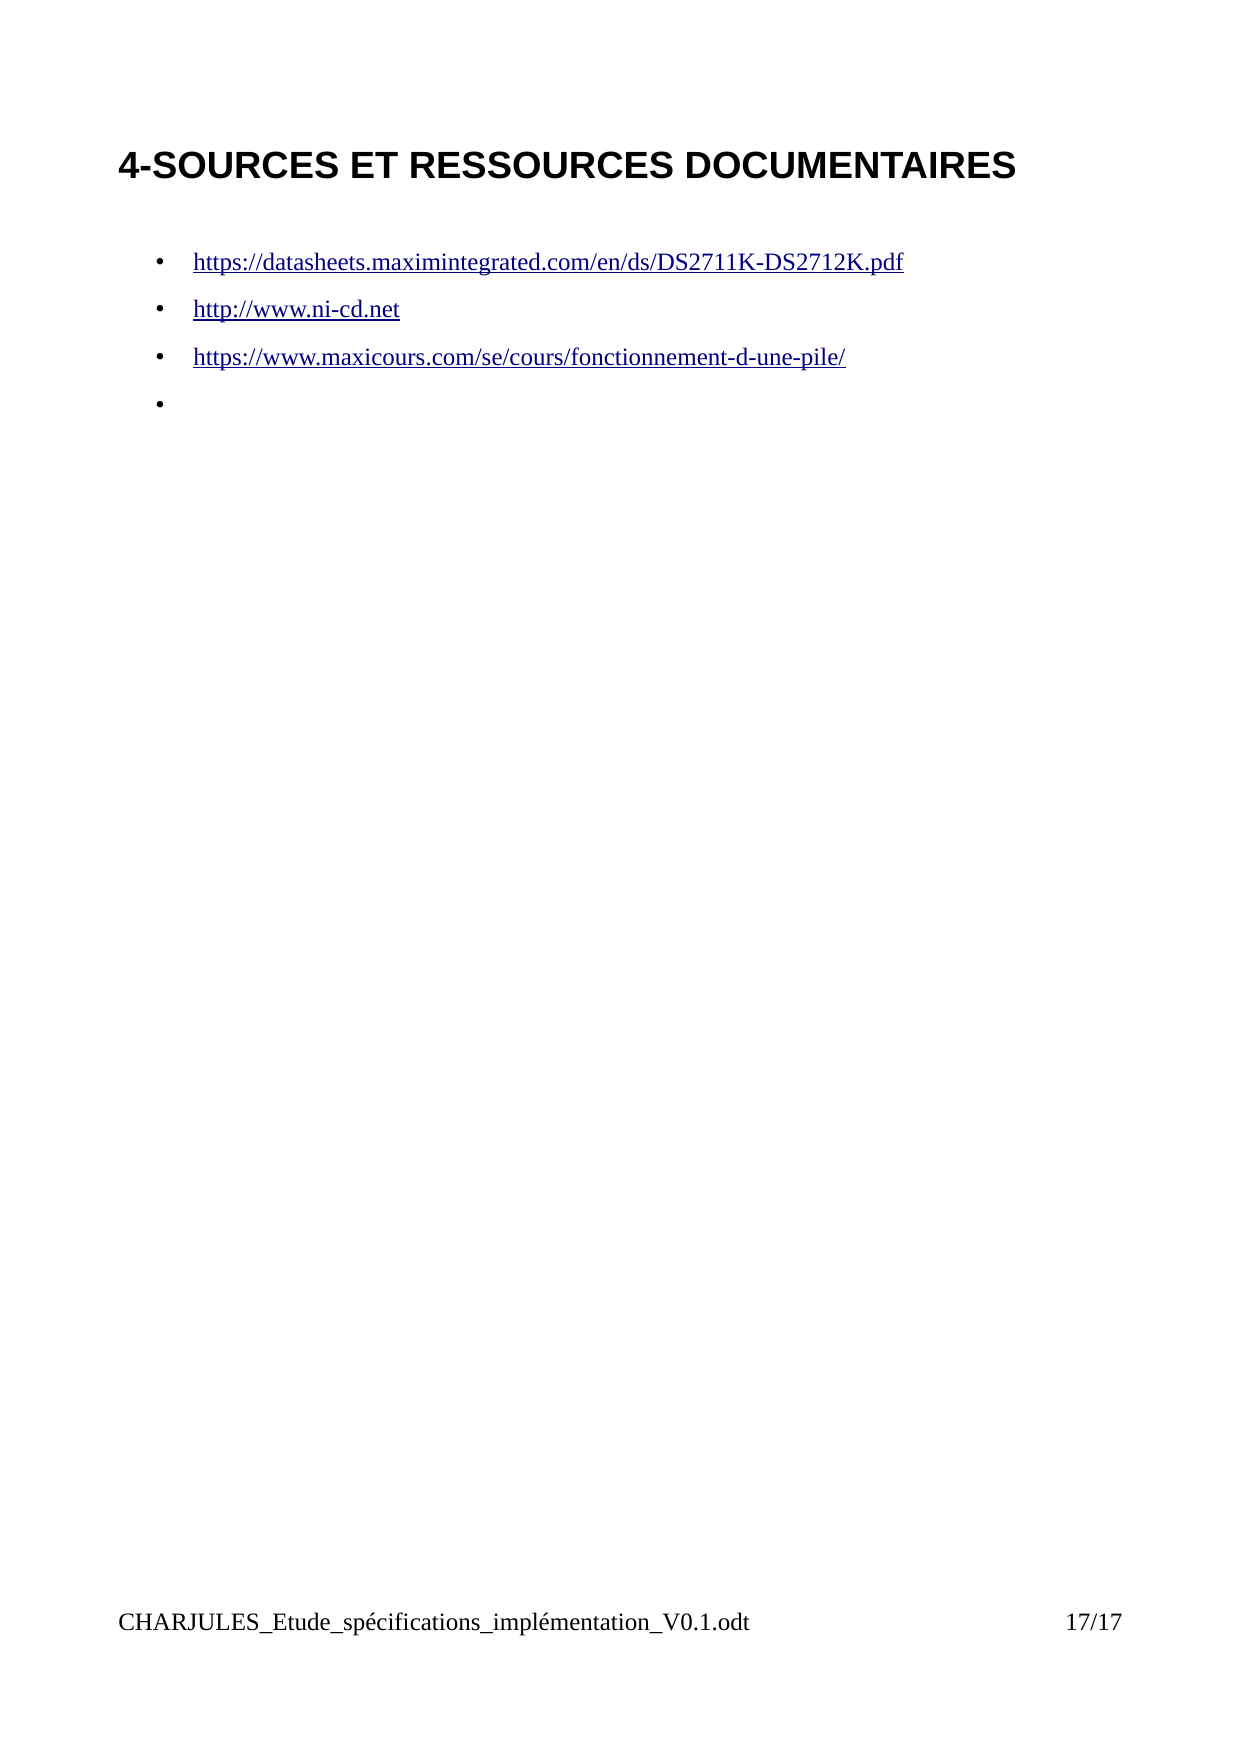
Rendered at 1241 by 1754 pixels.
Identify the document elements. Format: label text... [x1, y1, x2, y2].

list https://www.maxicours.com/se/cours/fonctionnement-d-une-pile/ [156, 342, 1122, 371]
list https://datasheets.maximintegrated.com/en/ds/DS2711K-DS2712K.pdf [156, 247, 1122, 276]
list http://www.ni-cd.net [156, 294, 1122, 323]
subtitle 4-SOURCES ET RESSOURCES DOCUMENTAIRES [118, 143, 1122, 187]
